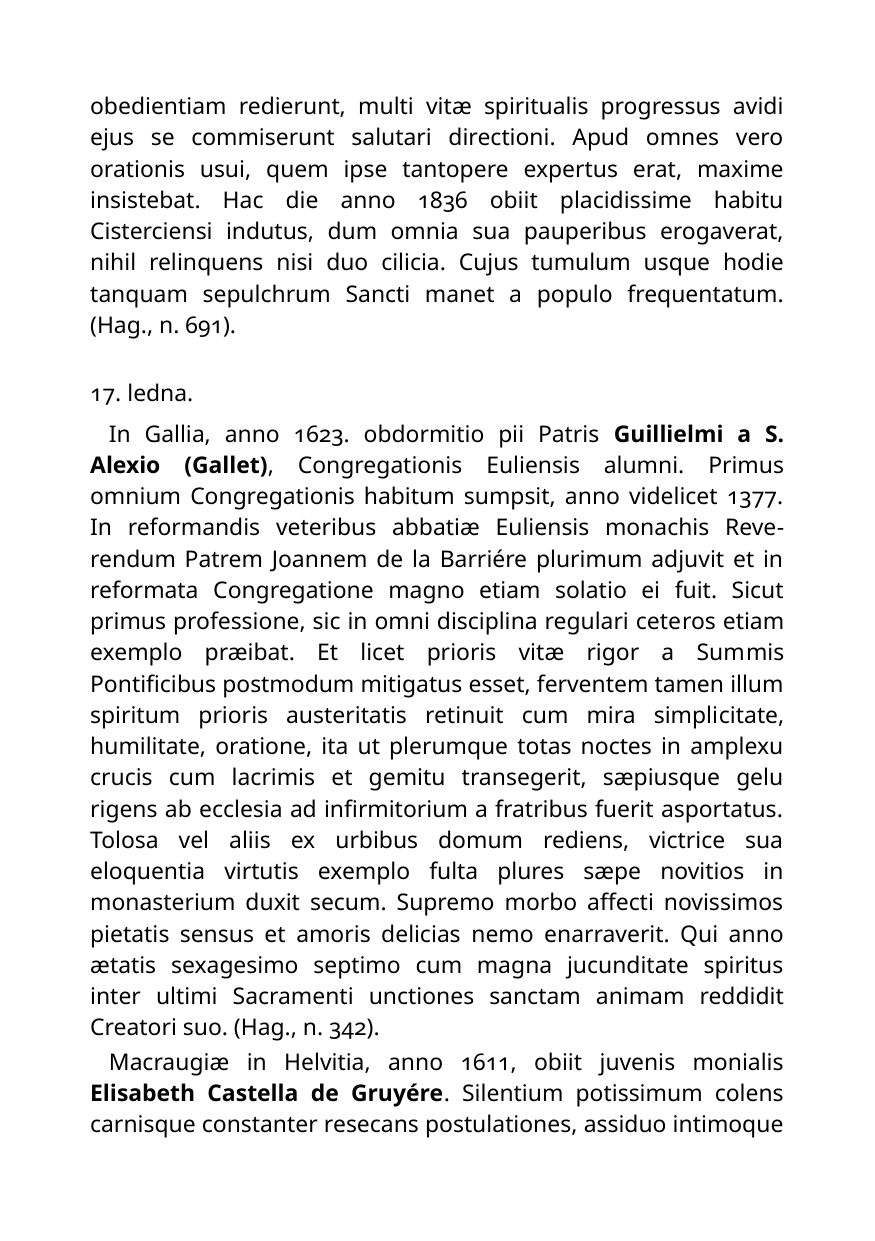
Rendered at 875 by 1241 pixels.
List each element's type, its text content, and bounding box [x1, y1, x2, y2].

text 17. ledna. [90, 377, 784, 408]
text Macraugiæ in Helvitia, anno 1611, obiit juvenis monialis Elisabeth Castella de Gruyére. Silentium potissimum colens carnisque constanter resecans postulationes, assiduo intimoque [90, 1046, 784, 1139]
text In Gallia, anno 1623. obdormitio pii Patris Guillielmi a S. Alexio (Gallet), Congregationis Euliensis alumni. Primus omnium Congregationis habitum sumpsit, anno videlicet 1377. In reformandis veteribus abbatiæ Euliensis monachis Reve­rendum Patrem Joannem de la Barriére plurimum adjuvit et in reformata Congregatione magno etiam solatio ei fuit. Sicut primus professione, sic in omni disciplina regulari cete­ros etiam exemplo præibat. Et licet prioris vitæ rigor a Sum­mis Pontificibus postmodum mitigatus esset, ferventem tamen illum spiritum prioris austeritatis retinuit cum mira simpli­citate, humilitate, oratione, ita ut plerumque totas noctes in amplexu crucis cum lacrimis et gemitu transegerit, sæpiusque gelu rigens ab ecclesia ad infirmitorium a fratribus fuerit asportatus. Tolosa vel aliis ex urbibus domum rediens, victrice sua eloquentia virtutis exemplo fulta plures sæpe novitios in monasterium duxit secum. Supremo morbo affecti novissimos pietatis sensus et amoris delicias nemo enarraverit. Qui anno ætatis sexagesimo septimo cum magna jucunditate spiritus inter ultimi Sacramenti unctiones sanctam animam reddidit Creatori suo. (Hag., n. 342). [90, 417, 784, 1042]
text obedientiam redierunt, multi vitæ spiritualis progressus avidi ejus se commiserunt salutari directioni. Apud omnes vero orationis usui, quem ipse tantopere expertus erat, maxime insistebat. Hac die anno 1836 obiit placidissime habitu Cisterciensi indutus, dum omnia sua pauperibus erogaverat, nihil relin­quens nisi duo cilicia. Cujus tumulum usque hodie tanquam sepulchrum Sancti manet a populo frequentatum. (Hag., n. 691). [90, 90, 784, 340]
